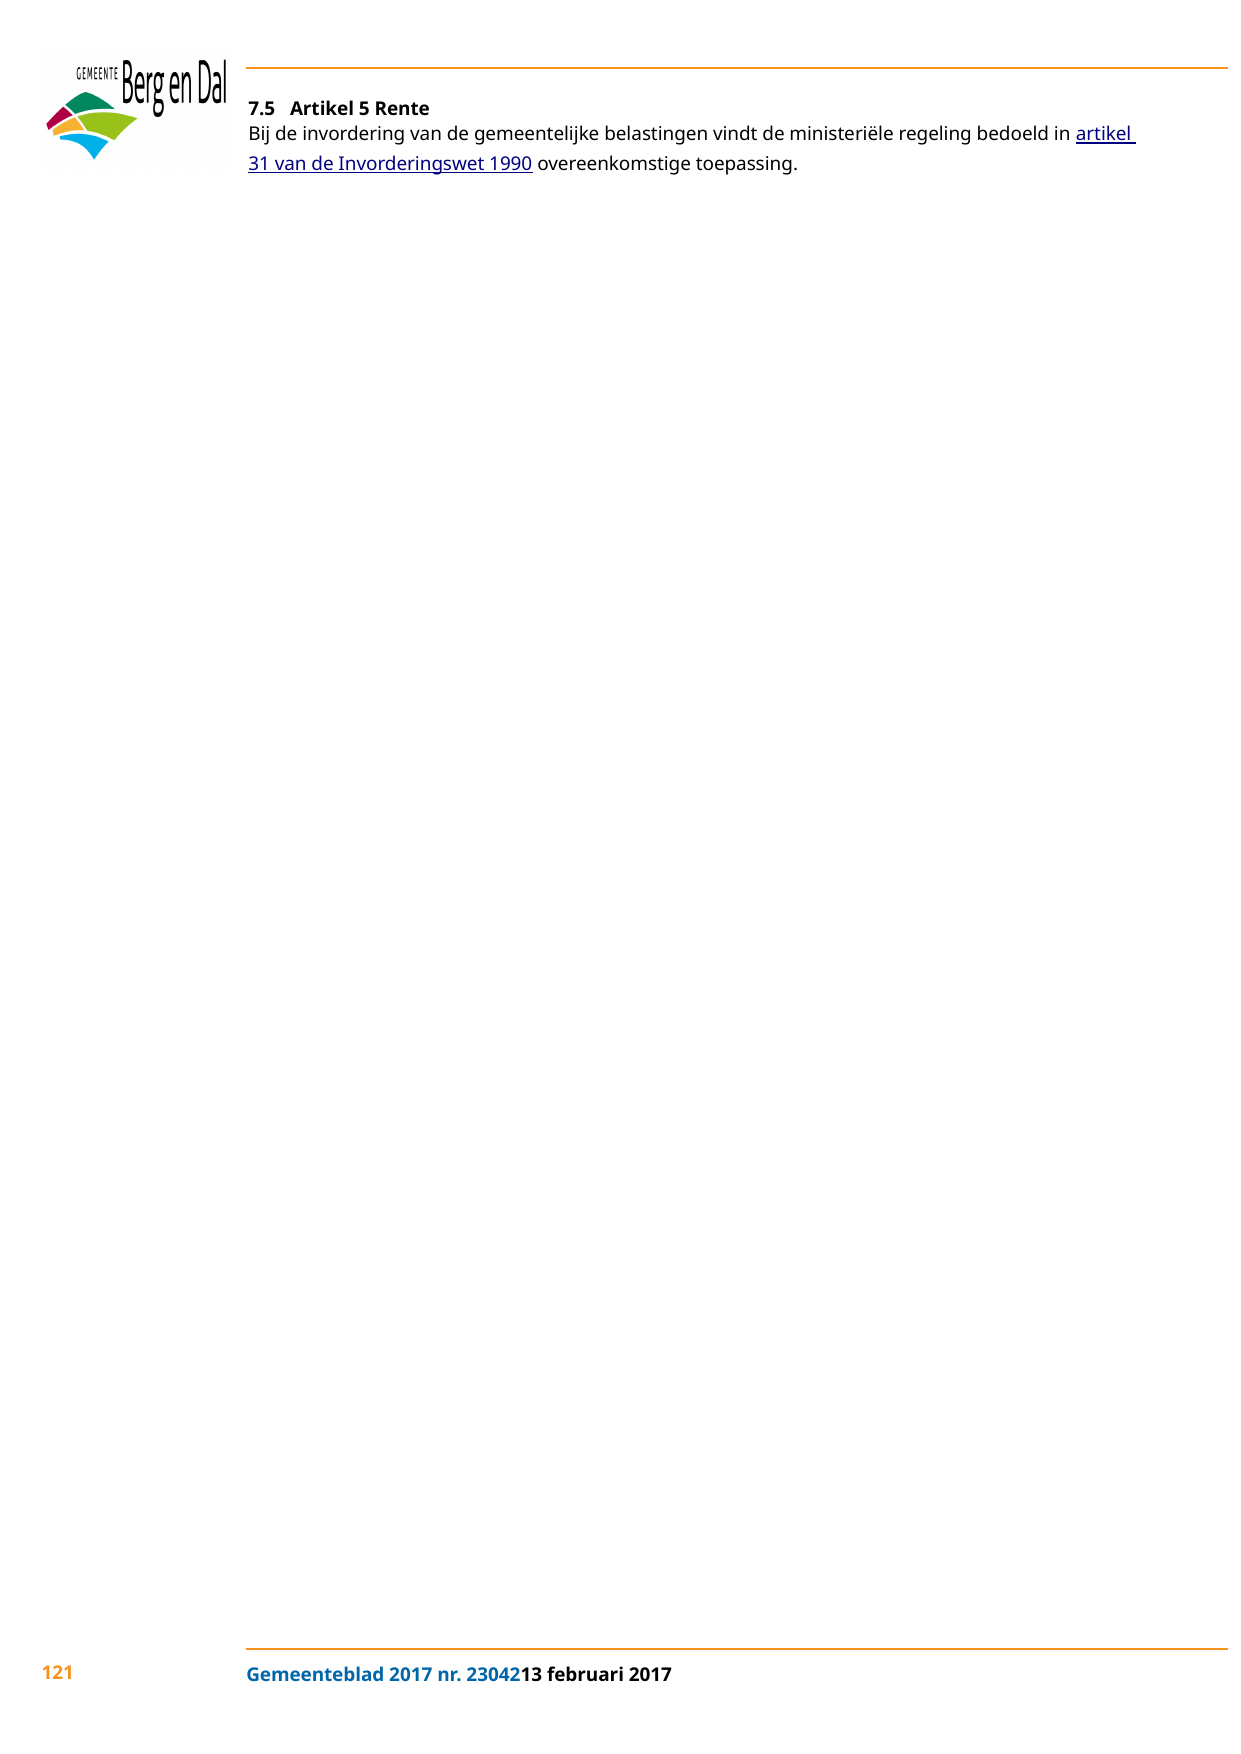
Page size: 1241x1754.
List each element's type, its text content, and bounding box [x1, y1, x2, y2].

text Bij de invordering van de gemeentelijke belastingen vindt de ministeriële regeling bedoeld in artikel 31 van de Invorderingswet 1990 overeenkomstige toepassing. [248, 121, 1152, 176]
text 7.5 Artikel 5 Rente [248, 95, 1152, 121]
picture [41, 47, 231, 172]
